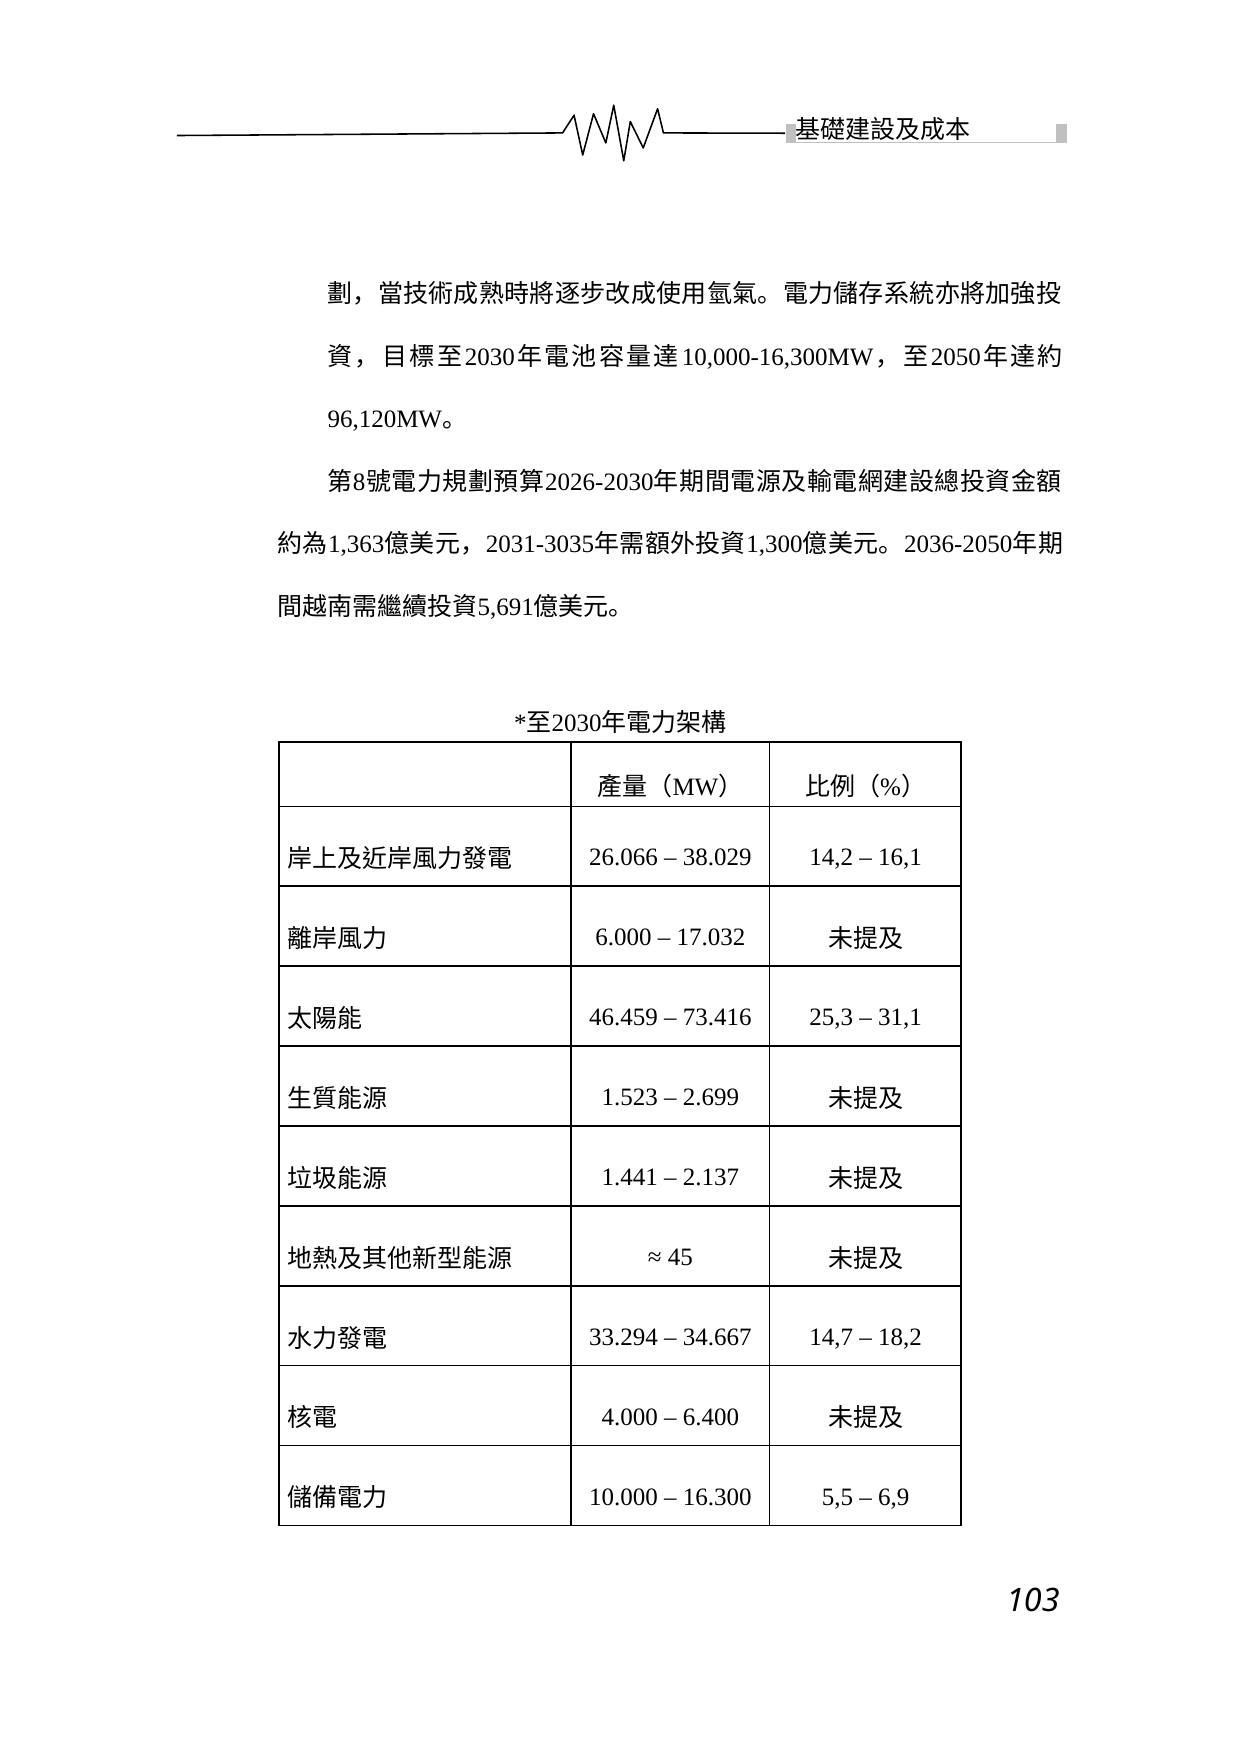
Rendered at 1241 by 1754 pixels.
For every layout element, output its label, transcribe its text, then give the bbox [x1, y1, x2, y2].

table_cell 未提及 [770, 1047, 960, 1125]
text 劃，當技術成熟時將逐步改成使用氫氣。電力儲存系統亦將加強投資，目標至2030年電池容量達10,000-16,300MW，至2050年達約96,120MW。 [277, 250, 1063, 438]
table_header 產量（MW） [572, 743, 769, 806]
table_cell 26.066 – 38.029 [572, 807, 769, 885]
table_header 比例（%） [770, 743, 960, 806]
table_cell 14,7 – 18,2 [770, 1287, 960, 1365]
table_cell 未提及 [770, 1366, 960, 1445]
table_cell ≈ 45 [572, 1207, 769, 1285]
table_cell 5,5 – 6,9 [770, 1446, 960, 1524]
table_cell 1.523 – 2.699 [572, 1047, 769, 1125]
table_cell 33.294 – 34.667 [572, 1287, 769, 1365]
table_cell 未提及 [770, 887, 960, 965]
table_cell 岸上及近岸風力發電 [280, 807, 570, 885]
table_cell 未提及 [770, 1127, 960, 1205]
table_cell 1.441 – 2.137 [572, 1127, 769, 1205]
table_cell 4.000 – 6.400 [572, 1366, 769, 1445]
table_cell 離岸風力 [280, 887, 570, 965]
table_cell 生質能源 [280, 1047, 570, 1125]
table_cell 核電 [280, 1366, 570, 1445]
table_cell 儲備電力 [280, 1446, 570, 1524]
table_header [280, 743, 570, 806]
table_cell 太陽能 [280, 967, 570, 1045]
table_cell 垃圾能源 [280, 1127, 570, 1205]
table_cell 地熱及其他新型能源 [280, 1207, 570, 1285]
table_cell 10.000 – 16.300 [572, 1446, 769, 1524]
text *至2030年電力架構 [177, 679, 1063, 741]
table_cell 14,2 – 16,1 [770, 807, 960, 885]
table_cell 6.000 – 17.032 [572, 887, 769, 965]
table_cell 25,3 – 31,1 [770, 967, 960, 1045]
table_cell 未提及 [770, 1207, 960, 1285]
table_cell 46.459 – 73.416 [572, 967, 769, 1045]
text 第8號電力規劃預算2026-2030年期間電源及輸電網建設總投資金額約為1,363億美元，2031-3035年需額外投資1,300億美元。2036-2050年期間越南需繼續投資5,691億美元。 [277, 438, 1063, 625]
table_cell 水力發電 [280, 1287, 570, 1365]
